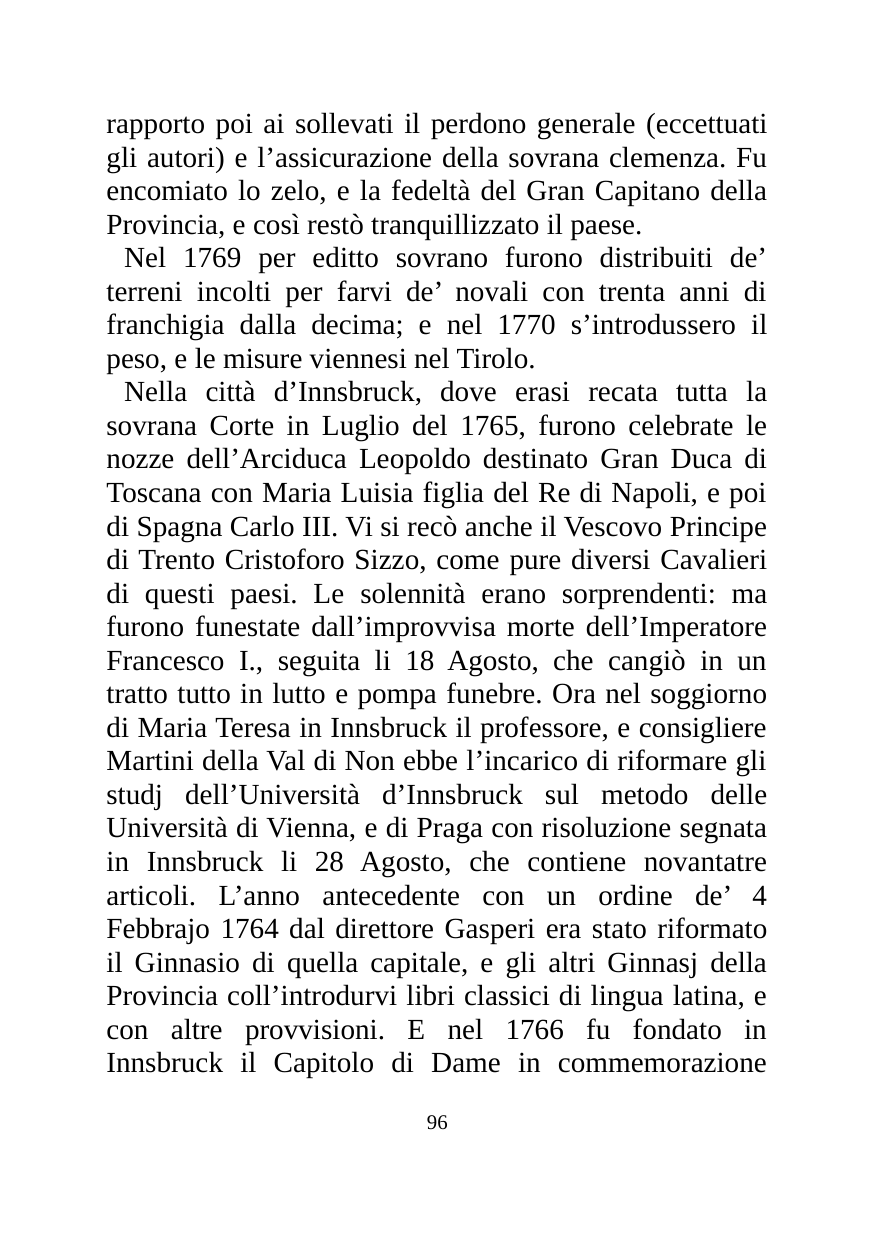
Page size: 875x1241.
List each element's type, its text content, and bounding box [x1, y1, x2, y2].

text rapporto poi ai sollevati il perdono generale (eccettuati gli autori) e l’assicurazione della sovrana clemenza. Fu encomiato lo zelo, e la fedeltà del Gran Capitano della Provincia, e così restò tranquillizzato il paese. [106, 106, 768, 240]
text Nella città d’Innsbruck, dove erasi recata tutta la sovrana Corte in Luglio del 1765, furono celebrate le nozze dell’Arciduca Leopoldo destinato Gran Duca di Toscana con Maria Luisia figlia del Re di Napoli, e poi di Spagna Carlo III. Vi si recò anche il Vescovo Principe di Trento Cristoforo Sizzo, come pure diversi Cavalieri di questi paesi. Le solennità erano sorprendenti: ma furono funestate dall’improvvisa morte dell’Imperatore Francesco I., seguita li 18 Agosto, che cangiò in un tratto tutto in lutto e pompa funebre. Ora nel soggiorno di Maria Teresa in Innsbruck il professore, e consigliere Martini della Val di Non ebbe l’incarico di riformare gli studj dell’Università d’Innsbruck sul metodo delle Università di Vienna, e di Praga con risoluzione segnata in Innsbruck li 28 Agosto, che contiene novantatre articoli. L’anno antecedente con un ordine de’ 4 Febbrajo 1764 dal direttore Gasperi era stato riformato il Ginnasio di quella capitale, e gli altri Ginnasj della Provincia coll’introdurvi libri classici di lingua latina, e con altre provvisioni. E nel 1766 fu fondato in Innsbruck il Capitolo di Dame in commemorazione [106, 374, 768, 1079]
text Nel 1769 per editto sovrano furono distribuiti de’ terreni incolti per farvi de’ novali con trenta anni di franchigia dalla decima; e nel 1770 s’introdussero il peso, e le misure viennesi nel Tirolo. [106, 240, 768, 374]
